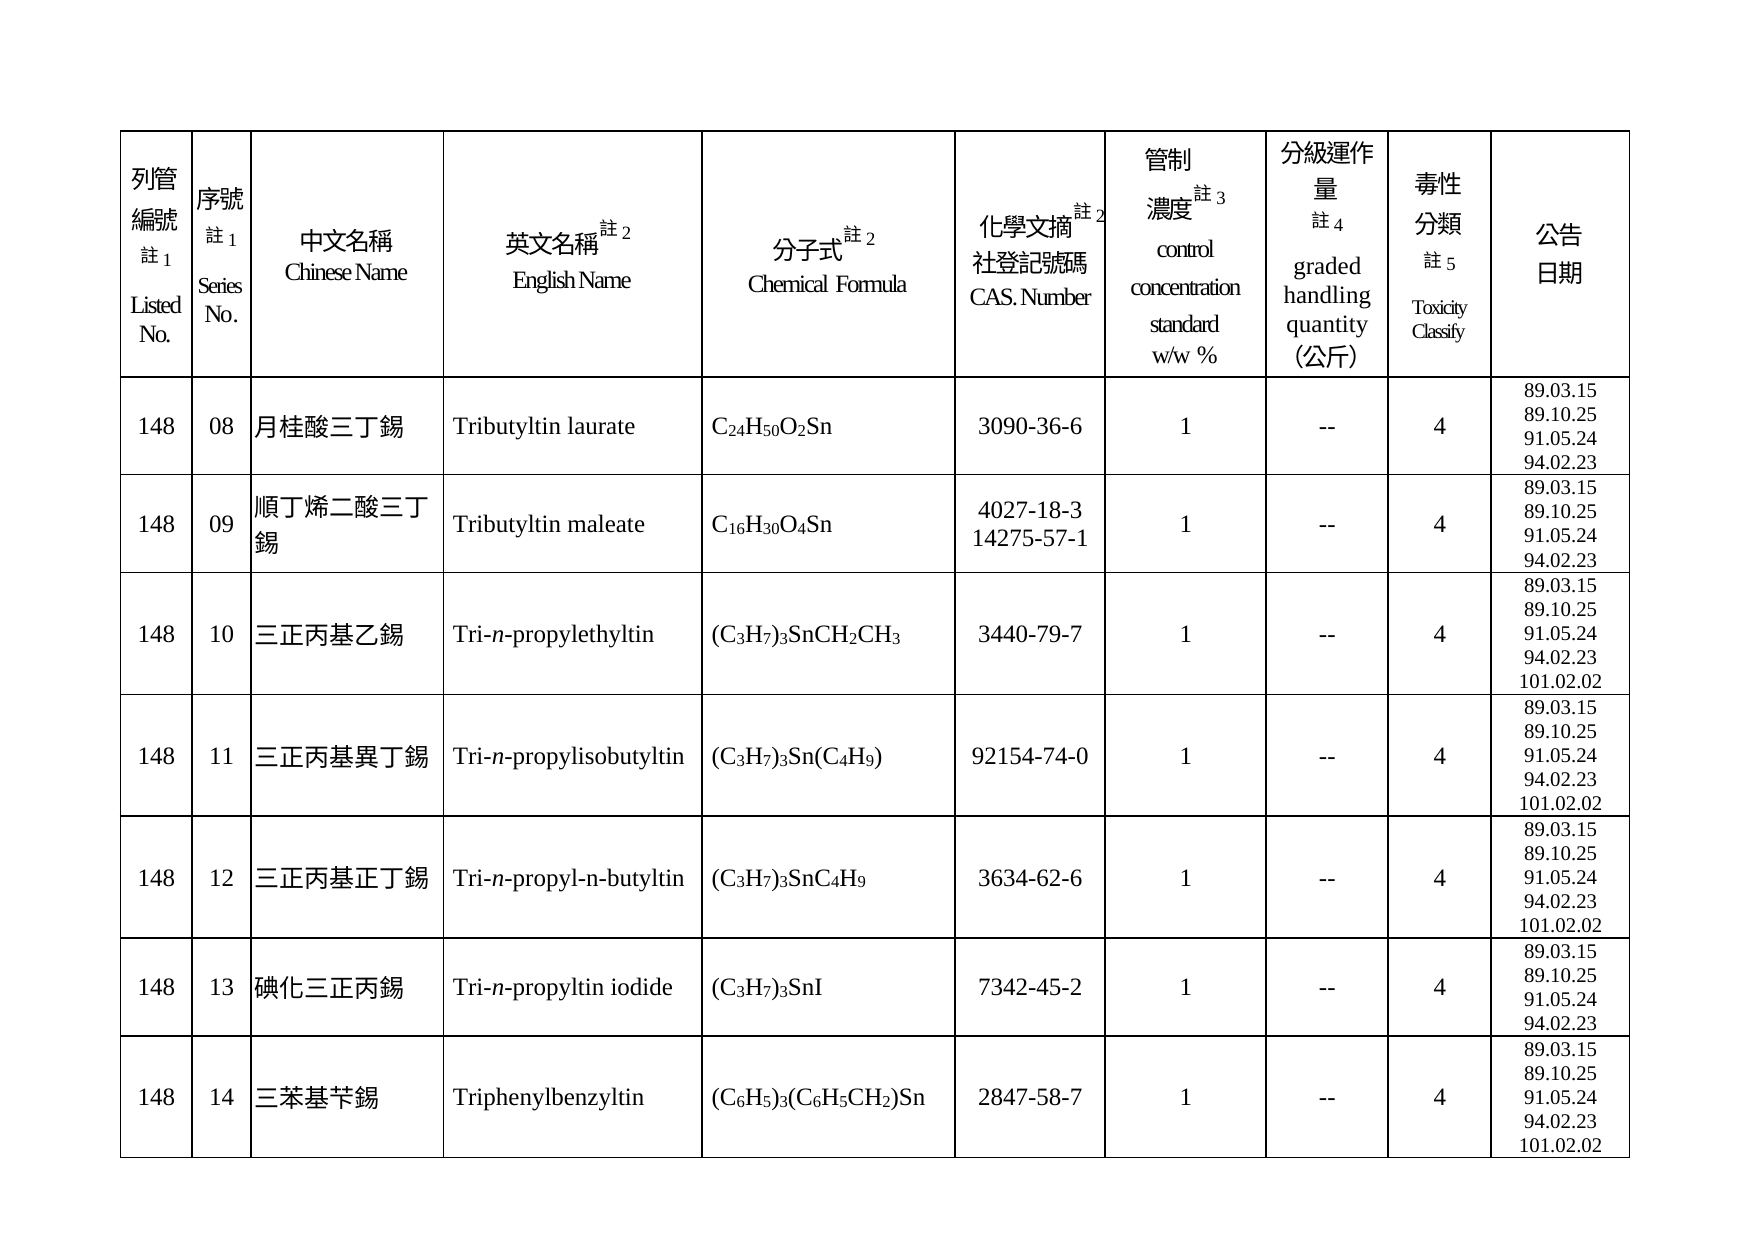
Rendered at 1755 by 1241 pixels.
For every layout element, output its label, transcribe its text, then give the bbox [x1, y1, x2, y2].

table_cell 89.03.15 89.10.25 91.05.24 94.02.23 101.02.02 [1492, 695, 1629, 815]
table_cell 碘化三正丙錫 [252, 939, 443, 1035]
table_header 分子式註2 Chemical Formula [703, 132, 954, 376]
table_header 中文名稱 Chinese Name [252, 132, 443, 376]
table_cell 1 [1106, 1037, 1265, 1157]
table_cell Tri-n-propyltin iodide [444, 939, 701, 1035]
table_header 化學文摘註2 社登記號碼 CAS. Number [956, 132, 1104, 376]
table_cell -- [1267, 475, 1387, 572]
table_cell 4 [1389, 475, 1490, 572]
table_cell 148 [121, 939, 191, 1035]
table_cell Tri-n-propylethyltin [444, 573, 701, 693]
table_cell 11 [193, 695, 250, 815]
table_cell -- [1267, 939, 1387, 1035]
table_header 毒性 分類 註5 Toxicity Classify [1389, 132, 1490, 376]
table_cell 3634-62-6 [956, 817, 1104, 937]
table_cell 08 [193, 378, 250, 474]
table_cell 89.03.15 89.10.25 91.05.24 94.02.23 [1492, 475, 1629, 572]
table_header 序號 註1 Series No. [193, 132, 250, 376]
table_cell 1 [1106, 475, 1265, 572]
table_cell 89.03.15 89.10.25 91.05.24 94.02.23 101.02.02 [1492, 817, 1629, 937]
table_cell 4 [1389, 378, 1490, 474]
table_cell 09 [193, 475, 250, 572]
table_cell 7342-45-2 [956, 939, 1104, 1035]
table_cell 12 [193, 817, 250, 937]
table_cell 1 [1106, 939, 1265, 1035]
table_cell 14 [193, 1037, 250, 1157]
table_cell Tri-n-propylisobutyltin [444, 695, 701, 815]
table_cell -- [1267, 1037, 1387, 1157]
table_cell C16H30O4Sn [703, 475, 954, 572]
table_cell 148 [121, 378, 191, 474]
table_cell 89.03.15 89.10.25 91.05.24 94.02.23 [1492, 378, 1629, 474]
table_cell 1 [1106, 573, 1265, 693]
table_header 列管 編號 註1 Listed No. [121, 132, 191, 376]
table_cell 月桂酸三丁錫 [252, 378, 443, 474]
table_cell (C3H7)3SnCH2CH3 [703, 573, 954, 693]
table_cell (C3H7)3Sn(C4H9) [703, 695, 954, 815]
table_header 分級運作量 註4 graded handling quantity （公斤） [1267, 132, 1387, 376]
table_cell 92154-74-0 [956, 695, 1104, 815]
table_cell 89.03.15 89.10.25 91.05.24 94.02.23 [1492, 939, 1629, 1035]
table_cell -- [1267, 695, 1387, 815]
table_cell 148 [121, 573, 191, 693]
table_cell 3090-36-6 [956, 378, 1104, 474]
table_cell C24H50O2Sn [703, 378, 954, 474]
table_cell 89.03.15 89.10.25 91.05.24 94.02.23 101.02.02 [1492, 573, 1629, 693]
table_cell -- [1267, 573, 1387, 693]
table_cell 148 [121, 695, 191, 815]
table_cell 1 [1106, 378, 1265, 474]
table_cell 148 [121, 475, 191, 572]
table_cell 89.03.15 89.10.25 91.05.24 94.02.23 101.02.02 [1492, 1037, 1629, 1157]
table_header 管制 濃度註3 control concentration standard w/w % [1106, 132, 1265, 376]
table_cell 三正丙基乙錫 [252, 573, 443, 693]
table_cell Tributyltin maleate [444, 475, 701, 572]
table_cell 4 [1389, 695, 1490, 815]
table_cell 4 [1389, 1037, 1490, 1157]
table_header 英文名稱註2 English Name [444, 132, 701, 376]
table_cell Tributyltin laurate [444, 378, 701, 474]
table_cell 三苯基芐錫 [252, 1037, 443, 1157]
table_cell 順丁烯二酸三丁錫 [252, 475, 443, 572]
table_cell 148 [121, 1037, 191, 1157]
table_cell 4 [1389, 817, 1490, 937]
table_cell 3440-79-7 [956, 573, 1104, 693]
table_cell -- [1267, 378, 1387, 474]
table_cell 4 [1389, 573, 1490, 693]
table_cell 1 [1106, 817, 1265, 937]
table_cell 三正丙基正丁錫 [252, 817, 443, 937]
table_cell 10 [193, 573, 250, 693]
table_cell -- [1267, 817, 1387, 937]
table_cell 148 [121, 817, 191, 937]
table_cell 1 [1106, 695, 1265, 815]
table_cell (C3H7)3SnI [703, 939, 954, 1035]
table_cell 三正丙基異丁錫 [252, 695, 443, 815]
table_cell 2847-58-7 [956, 1037, 1104, 1157]
table_header 公告 日期 [1492, 132, 1629, 376]
table_cell (C6H5)3(C6H5CH2)Sn [703, 1037, 954, 1157]
table_cell (C3H7)3SnC4H9 [703, 817, 954, 937]
table_cell 4 [1389, 939, 1490, 1035]
table_cell Triphenylbenzyltin [444, 1037, 701, 1157]
table_cell Tri-n-propyl-n-butyltin [444, 817, 701, 937]
table_cell 4027-18-3 14275-57-1 [956, 475, 1104, 572]
table_cell 13 [193, 939, 250, 1035]
